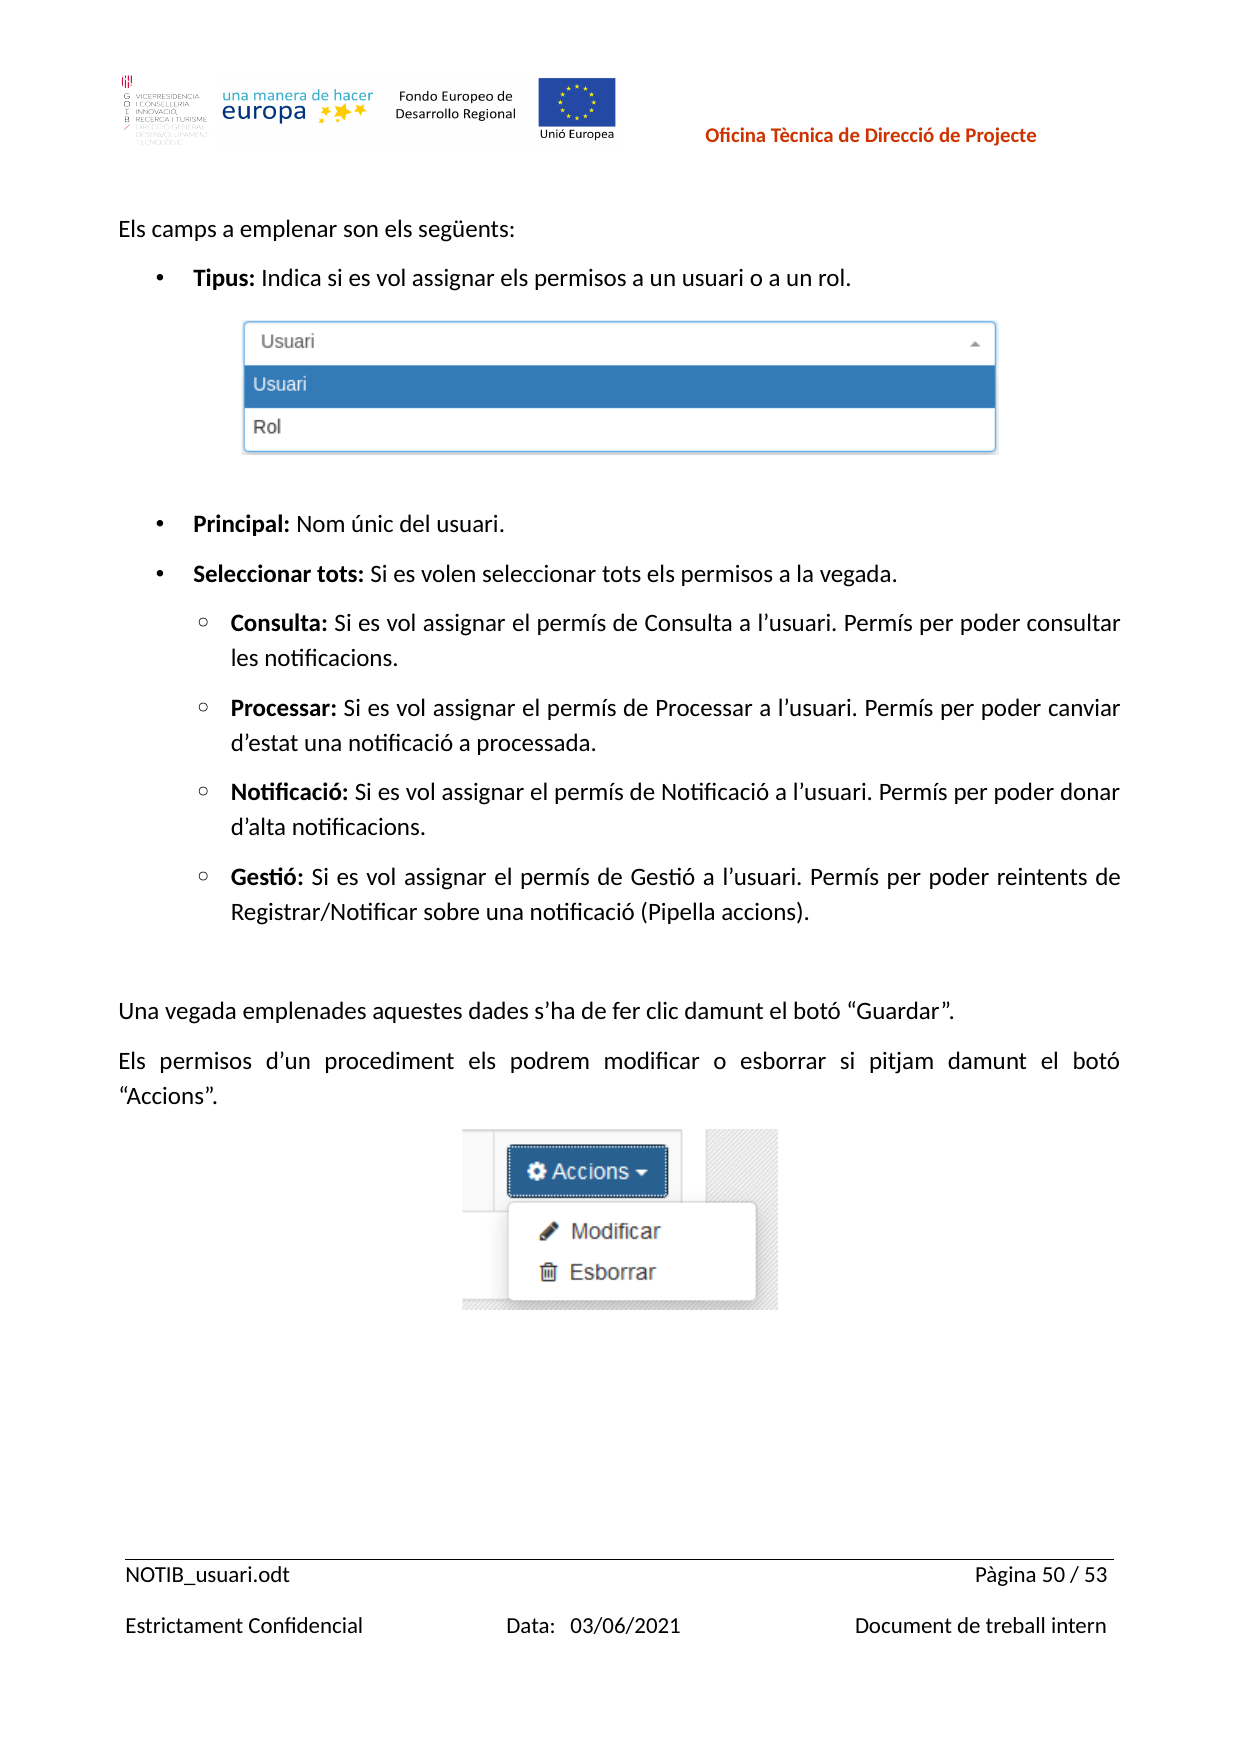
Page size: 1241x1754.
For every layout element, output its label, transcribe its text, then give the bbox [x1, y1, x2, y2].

list Tipus: Indica si es vol assignar els permisos a un usuari o a un rol. [156, 263, 1122, 293]
text Els camps a emplenar son els següents: [118, 213, 1122, 243]
list Principal: Nom únic del usuari. [156, 508, 1122, 539]
text Els permisos d’un procediment els podrem modificar o esborrar si pitjam damunt el botó “Accions”. [118, 1045, 1122, 1110]
list Seleccionar tots: Si es volen seleccionar tots els permisos a la vegada. [156, 558, 1122, 588]
text Una vegada emplenades aquestes dades s’ha de fer clic damunt el botó “Guardar”. [118, 995, 1122, 1026]
picture [118, 73, 213, 147]
picture [462, 1129, 778, 1310]
picture [241, 320, 999, 455]
list Notificació: Si es vol assignar el permís de Notificació a l’usuari. Permís per poder donar d’alta notificacions. [193, 777, 1122, 842]
list Gestió: Si es vol assignar el permís de Gestió a l’usuari. Permís per poder reintents de Registrar/Notificar sobre una notificació (Pipella accions). [193, 861, 1122, 927]
list Processar: Si es vol assignar el permís de Processar a l’usuari. Permís per poder canviar d’estat una notificació a processada. [193, 692, 1122, 757]
list Consulta: Si es vol assignar el permís de Consulta a l’usuari. Permís per poder consultar les notificacions. [193, 607, 1122, 673]
picture [219, 73, 621, 147]
